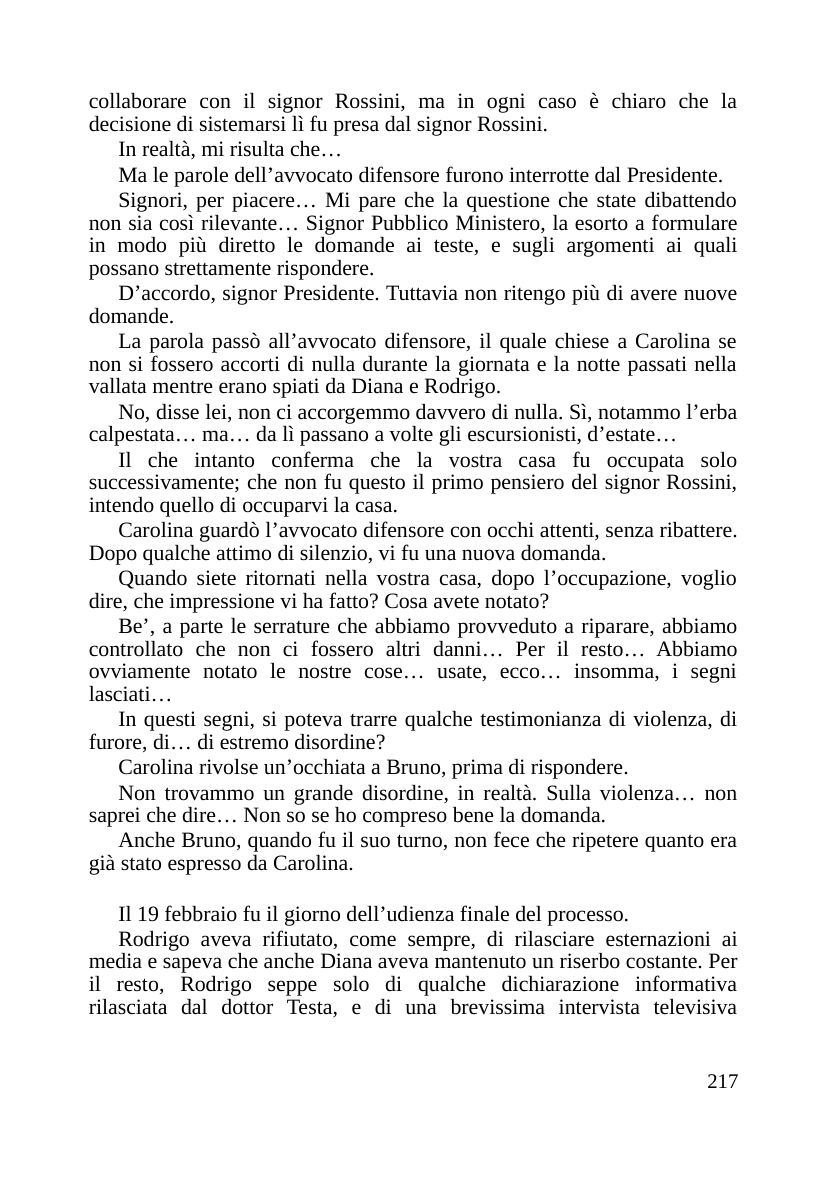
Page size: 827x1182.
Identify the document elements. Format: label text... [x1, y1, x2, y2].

text Non trovammo un grande disordine, in realtà. Sulla violenza… non saprei che dire… Non so se ho compreso bene la domanda. [88, 779, 738, 827]
text La parola passò all’avvocato difensore, il quale chiese a Carolina se non si fossero accorti di nulla durante la giornata e la notte passati nella vallata mentre erano spiati da Diana e Rodrigo. [88, 328, 738, 399]
text collaborare con il signor Rossini, ma in ogni caso è chiaro che la decisione di sistemarsi lì fu presa dal signor Rossini. [88, 88, 738, 136]
text Il che intanto conferma che la vostra casa fu occupata solo successivamente; che non fu questo il primo pensiero del signor Rossini, intendo quello di occuparvi la casa. [88, 447, 738, 517]
text Ma le parole dell’avvocato difensore furono interrotte dal Presidente. [88, 162, 738, 187]
text In questi segni, si poteva trarre qualche testimonianza di violenza, di furore, di… di estremo disordine? [88, 706, 738, 754]
text Anche Bruno, quando fu il suo turno, non fece che ripetere quanto era già stato espresso da Carolina. [88, 827, 738, 875]
text Il 19 febbraio fu il giorno dell’udienza finale del processo. [88, 901, 738, 926]
text D’accordo, signor Presidente. Tuttavia non ritengo più di avere nuove domande. [88, 280, 738, 328]
text Signori, per piacere… Mi pare che la questione che state dibattendo non sia così rilevante… Signor Pubblico Ministero, la esorto a formulare in modo più diretto le domande ai teste, e sugli argomenti ai quali possano strettamente rispondere. [88, 187, 738, 280]
text Quando siete ritornati nella vostra casa, dopo l’occupazione, voglio dire, che impressione vi ha fatto? Cosa avete notato? [88, 565, 738, 613]
text Carolina guardò l’avvocato difensore con occhi attenti, senza ribattere. Dopo qualche attimo di silenzio, vi fu una nuova domanda. [88, 517, 738, 565]
text No, disse lei, non ci accorgemmo davvero di nulla. Sì, notammo l’erba calpestata… ma… da lì passano a volte gli escursionisti, d’estate… [88, 399, 738, 447]
text Carolina rivolse un’occhiata a Bruno, prima di rispondere. [88, 754, 738, 779]
text In realtà, mi risulta che… [88, 136, 738, 162]
text Rodrigo aveva rifiutato, come sempre, di rilasciare esternazioni ai media e sapeva che anche Diana aveva mantenuto un riserbo costante. Per il resto, Rodrigo seppe solo di qualche dichiarazione informativa rilasciata dal dottor Testa, e di una brevissima intervista televisiva [88, 926, 738, 1019]
text Be’, a parte le serrature che abbiamo provveduto a riparare, abbiamo controllato che non ci fossero altri danni… Per il resto… Abbiamo ovviamente notato le nostre cose… usate, ecco… insomma, i segni lasciati… [88, 613, 738, 706]
